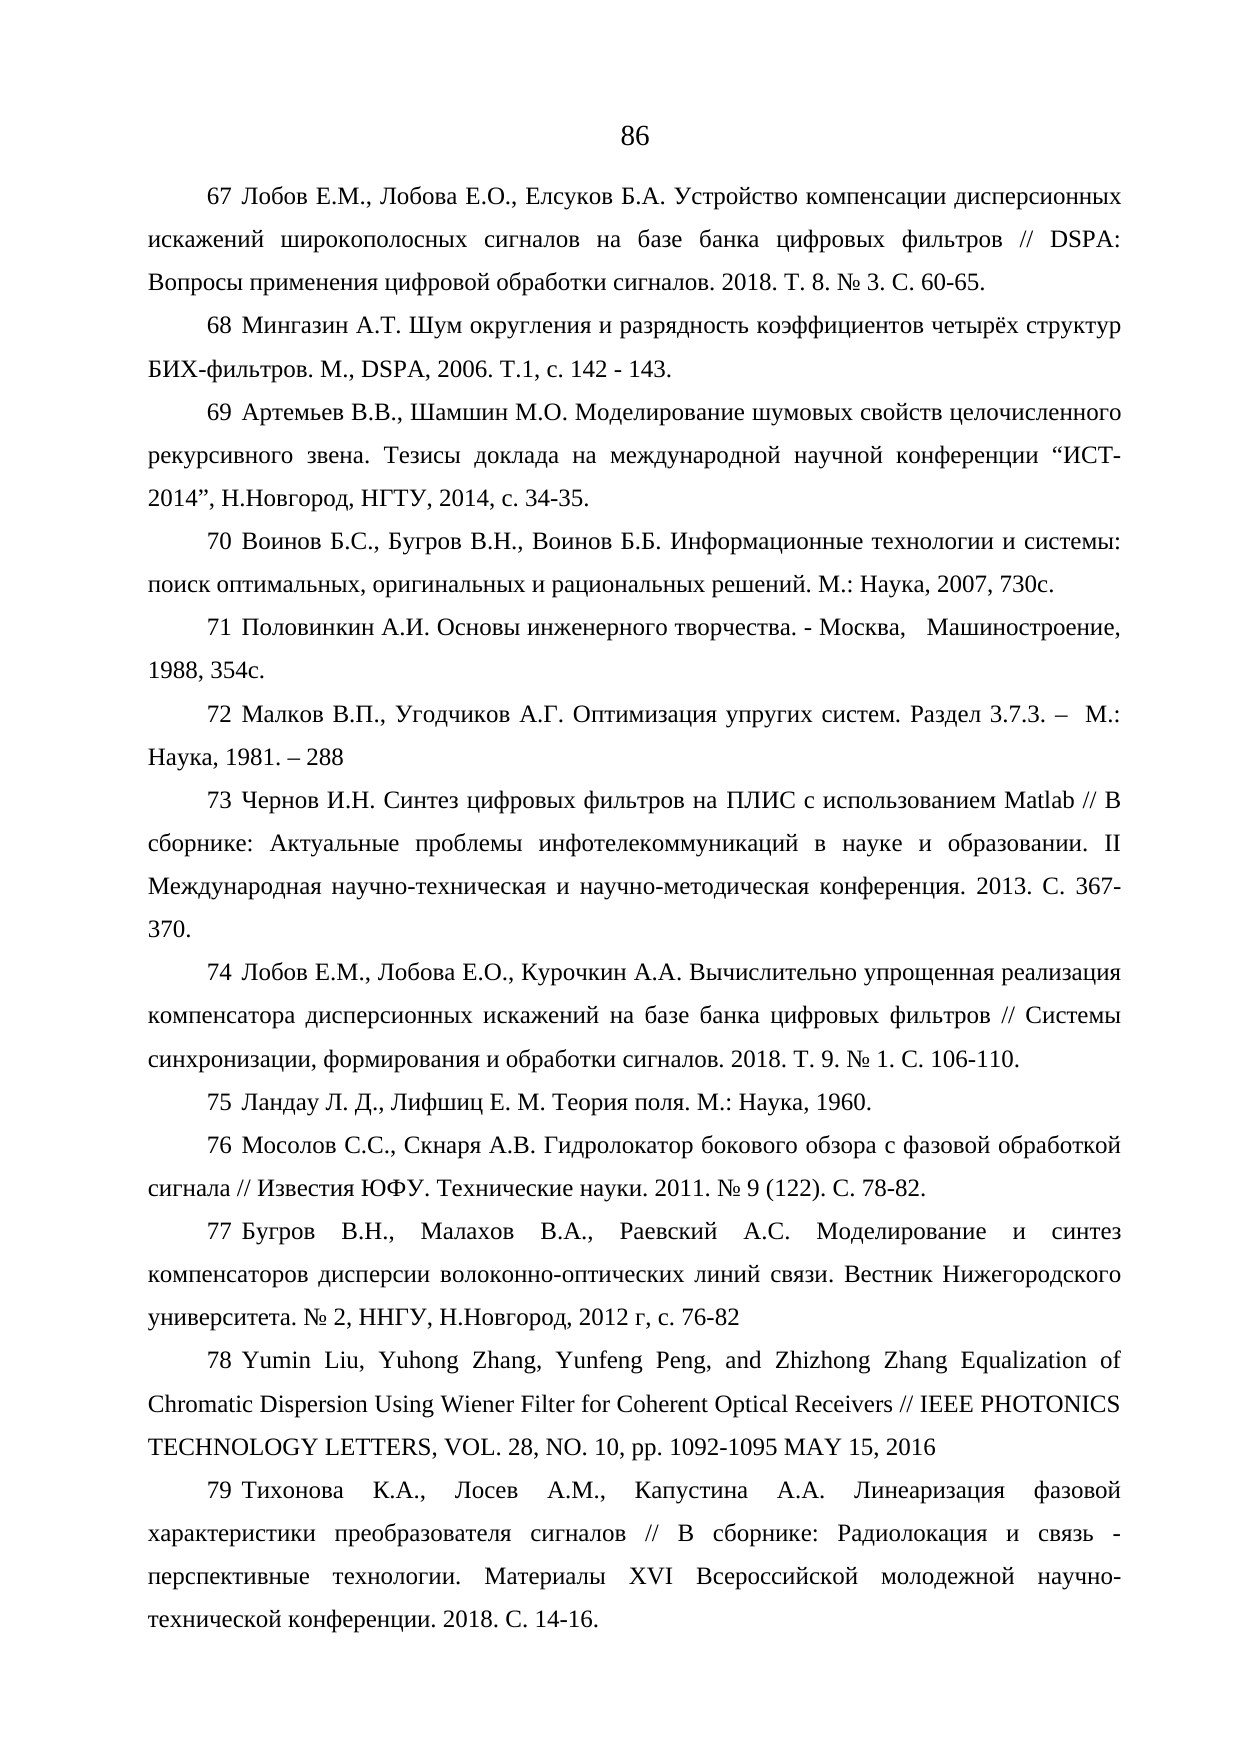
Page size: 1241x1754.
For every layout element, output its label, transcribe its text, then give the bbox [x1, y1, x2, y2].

text 67 Лобов Е.М., Лобова Е.О., Елсуков Б.А. Устройство компенсации дисперсионных искажений широкополосных сигналов на базе банка цифровых фильтров // DSPA: Вопросы применения цифровой обработки сигналов. 2018. Т. 8. № 3. С. 60-65. [148, 181, 1122, 296]
text 72 Малков В.П., Угодчиков А.Г. Оптимизация упругих систем. Раздел 3.7.3. – М.: Наука, 1981. – 288 [148, 699, 1122, 771]
text 69 Артемьев В.В., Шамшин М.О. Моделирование шумовых свойств целочисленного рекурсивного звена. Тезисы доклада на международной научной конференции “ИСТ-2014”, Н.Новгород, НГТУ, 2014, с. 34-35. [148, 397, 1122, 512]
text 75 Ландау Л. Д., Лифшиц Е. М. Теория поля. М.: Наука, 1960. [148, 1087, 1122, 1116]
text 70 Воинов Б.С., Бугров В.Н., Воинов Б.Б. Информационные технологии и системы: поиск оптимальных, оригинальных и рациональных решений. М.: Наука, 2007, 730с. [148, 526, 1122, 598]
text 73 Чернов И.Н. Синтез цифровых фильтров на ПЛИС с использованием Matlab // В сборнике: Актуальные проблемы инфотелекоммуникаций в науке и образовании. II Международная научно-техническая и научно-методическая конференция. 2013. С. 367-370. [148, 785, 1122, 943]
text 76 Мосолов С.С., Скнаря А.В. Гидролокатор бокового обзора с фазовой обработкой сигнала // Известия ЮФУ. Технические науки. 2011. № 9 (122). С. 78-82. [148, 1130, 1122, 1202]
text 79 Тихонова К.А., Лосев А.М., Капустина А.А. Линеаризация фазовой характеристики преобразователя сигналов // В сборнике: Радиолокация и связь - перспективные технологии. Материалы XVI Всероссийской молодежной научно-технической конференции. 2018. С. 14-16. [148, 1475, 1122, 1633]
text 78 Yumin Liu, Yuhong Zhang, Yunfeng Peng, and Zhizhong Zhang Equalization of Chromatic Dispersion Using Wiener Filter for Coherent Optical Receivers // IEEE PHOTONICS TECHNOLOGY LETTERS, VOL. 28, NO. 10, pp. 1092-1095 MAY 15, 2016 [148, 1346, 1122, 1461]
text 68 Мингазин А.Т. Шум округления и разрядность коэффициентов четырёх структур БИХ-фильтров. М., DSPA, 2006. T.1, с. 142 - 143. [148, 311, 1122, 382]
text 71 Половинкин А.И. Основы инженерного творчества. - Москва, Машиностроение, 1988, 354с. [148, 612, 1122, 684]
text 77 Бугров В.Н., Малахов В.А., Раевский А.С. Моделирование и синтез компенсаторов дисперсии волоконно-оптических линий связи. Вестник Нижегородского университета. № 2, ННГУ, Н.Новгород, 2012 г, с. 76-82 [148, 1216, 1122, 1331]
text 74 Лобов Е.М., Лобова Е.О., Курочкин А.А. Вычислительно упрощенная реализация компенсатора дисперсионных искажений на базе банка цифровых фильтров // Системы синхронизации, формирования и обработки сигналов. 2018. Т. 9. № 1. С. 106-110. [148, 957, 1122, 1072]
